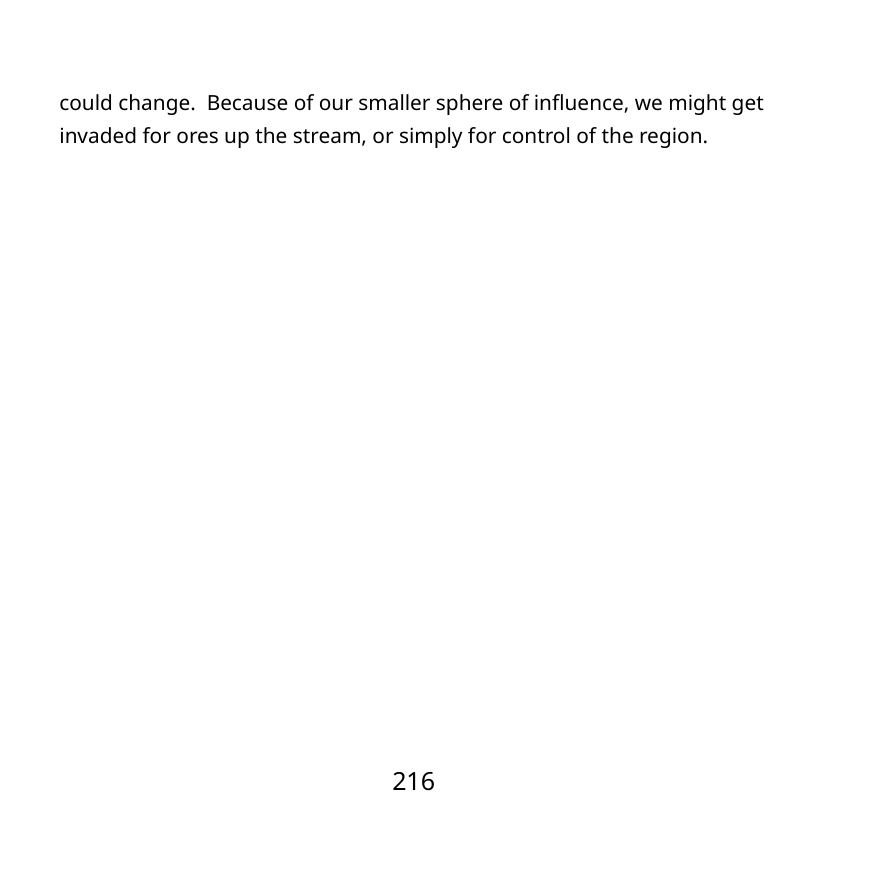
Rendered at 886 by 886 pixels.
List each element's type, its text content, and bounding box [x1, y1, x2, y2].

text could change. Because of our smaller sphere of influence, we might get invaded for ores up the stream, or simply for control of the region. [59, 88, 768, 149]
